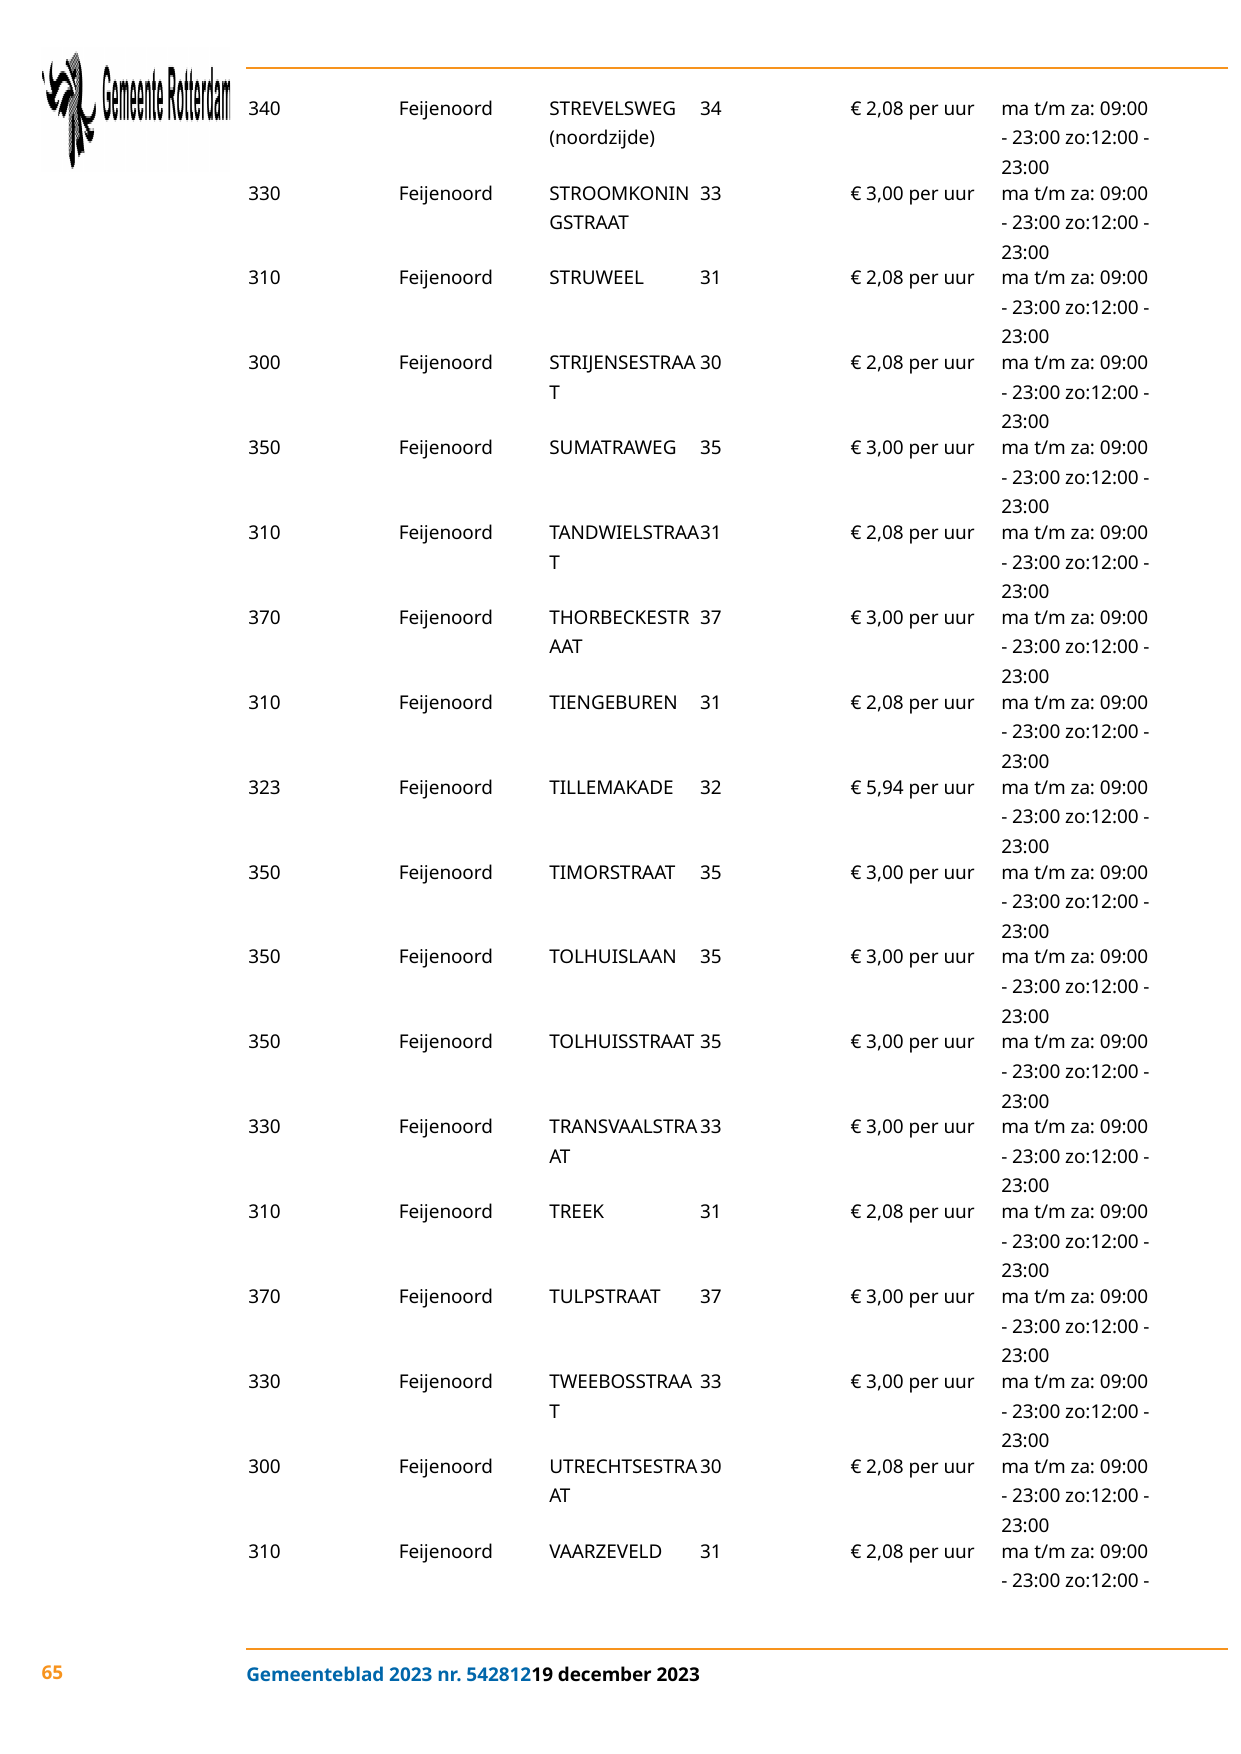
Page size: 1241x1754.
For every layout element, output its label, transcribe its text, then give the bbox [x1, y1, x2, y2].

table_cell 350 [248, 1029, 398, 1113]
table_cell Feijenoord [399, 350, 549, 434]
table_cell ma t/m za: 09:00 - 23:00 zo:12:00 - 23:00 [1001, 519, 1152, 604]
table_cell € 2,08 per uur [850, 95, 1001, 180]
table_cell € 2,08 per uur [850, 1199, 1001, 1283]
table_cell € 2,08 per uur [850, 1538, 1001, 1593]
table_cell € 2,08 per uur [850, 350, 1001, 434]
table_cell Feijenoord [399, 1029, 549, 1113]
table_cell € 3,00 per uur [850, 1029, 1001, 1113]
table_cell ma t/m za: 09:00 - 23:00 zo:12:00 - 23:00 [1001, 95, 1152, 180]
table_cell 310 [248, 519, 398, 604]
table_cell 330 [248, 180, 398, 264]
picture [41, 47, 231, 172]
table_cell € 3,00 per uur [850, 434, 1001, 519]
table_cell ma t/m za: 09:00 - 23:00 zo:12:00 - 23:00 [1001, 265, 1152, 349]
table_cell Feijenoord [399, 519, 549, 604]
table_cell ma t/m za: 09:00 - 23:00 zo:12:00 - 23:00 [1001, 1114, 1152, 1198]
table_cell 330 [248, 1114, 398, 1198]
table_cell 35 [700, 1029, 850, 1113]
table_cell TOLHUISSTRAAT [549, 1029, 700, 1113]
table_cell € 3,00 per uur [850, 944, 1001, 1029]
table_cell € 3,00 per uur [850, 859, 1001, 944]
table_cell Feijenoord [399, 859, 549, 944]
table_cell 31 [700, 519, 850, 604]
table_cell TWEEBOSSTRAAT [549, 1368, 700, 1453]
table_cell € 2,08 per uur [850, 1453, 1001, 1538]
table_cell Feijenoord [399, 434, 549, 519]
table_cell TILLEMAKADE [549, 774, 700, 859]
table_cell 310 [248, 689, 398, 774]
table_cell Feijenoord [399, 180, 549, 264]
table_cell TREEK [549, 1199, 700, 1283]
table_cell Feijenoord [399, 1453, 549, 1538]
table_cell TIMORSTRAAT [549, 859, 700, 944]
table_cell 34 [700, 95, 850, 180]
table_cell TOLHUISLAAN [549, 944, 700, 1029]
table_cell THORBECKESTRAAT [549, 604, 700, 689]
table_cell 300 [248, 1453, 398, 1538]
table_cell 35 [700, 944, 850, 1029]
table_cell UTRECHTSESTRAAT [549, 1453, 700, 1538]
table_cell 310 [248, 265, 398, 349]
table_cell 30 [700, 1453, 850, 1538]
table_cell Feijenoord [399, 1199, 549, 1283]
table_cell 33 [700, 1114, 850, 1198]
table_cell Feijenoord [399, 1114, 549, 1198]
table_cell 33 [700, 1368, 850, 1453]
table_cell ma t/m za: 09:00 - 23:00 zo:12:00 - 23:00 [1001, 1029, 1152, 1113]
table_cell ma t/m za: 09:00 - 23:00 zo:12:00 - 23:00 [1001, 689, 1152, 774]
table_cell 35 [700, 434, 850, 519]
table_cell 31 [700, 689, 850, 774]
table_cell VAARZEVELD [549, 1538, 700, 1593]
table_cell € 3,00 per uur [850, 1368, 1001, 1453]
table_cell € 5,94 per uur [850, 774, 1001, 859]
table_cell 370 [248, 604, 398, 689]
table_cell ma t/m za: 09:00 - 23:00 zo:12:00 - 23:00 [1001, 1199, 1152, 1283]
table_cell ma t/m za: 09:00 - 23:00 zo:12:00 - 23:00 [1001, 180, 1152, 264]
table_cell ma t/m za: 09:00 - 23:00 zo:12:00 [1001, 1538, 1152, 1593]
table_cell ma t/m za: 09:00 - 23:00 zo:12:00 - 23:00 [1001, 944, 1152, 1029]
table_cell ma t/m za: 09:00 - 23:00 zo:12:00 - 23:00 [1001, 1368, 1152, 1453]
table_cell STREVELSWEG (noordzijde) [549, 95, 700, 180]
table_cell 37 [700, 604, 850, 689]
table_cell 33 [700, 180, 850, 264]
table_cell € 2,08 per uur [850, 519, 1001, 604]
table_cell ma t/m za: 09:00 - 23:00 zo:12:00 - 23:00 [1001, 774, 1152, 859]
table_cell Feijenoord [399, 95, 549, 180]
table_cell Feijenoord [399, 774, 549, 859]
table_cell TIENGEBUREN [549, 689, 700, 774]
table_cell Feijenoord [399, 604, 549, 689]
table_cell 350 [248, 859, 398, 944]
table_cell 32 [700, 774, 850, 859]
table_cell 30 [700, 350, 850, 434]
table_cell 31 [700, 1199, 850, 1283]
table_cell ma t/m za: 09:00 - 23:00 zo:12:00 - 23:00 [1001, 434, 1152, 519]
table_cell 370 [248, 1283, 398, 1368]
table_cell € 2,08 per uur [850, 265, 1001, 349]
table_cell € 3,00 per uur [850, 1114, 1001, 1198]
table_cell 31 [700, 265, 850, 349]
table_cell Feijenoord [399, 944, 549, 1029]
table_cell ma t/m za: 09:00 - 23:00 zo:12:00 - 23:00 [1001, 859, 1152, 944]
table_cell € 2,08 per uur [850, 689, 1001, 774]
table_cell ma t/m za: 09:00 - 23:00 zo:12:00 - 23:00 [1001, 1453, 1152, 1538]
table_cell € 3,00 per uur [850, 1283, 1001, 1368]
table_cell ma t/m za: 09:00 - 23:00 zo:12:00 - 23:00 [1001, 604, 1152, 689]
table_cell 37 [700, 1283, 850, 1368]
table_cell STRIJENSESTRAAT [549, 350, 700, 434]
table_cell € 3,00 per uur [850, 180, 1001, 264]
table_cell 350 [248, 434, 398, 519]
table_cell 31 [700, 1538, 850, 1593]
table_cell Feijenoord [399, 689, 549, 774]
table_cell STROOMKONINGSTRAAT [549, 180, 700, 264]
table_cell Feijenoord [399, 1283, 549, 1368]
table_cell 310 [248, 1199, 398, 1283]
table_cell ma t/m za: 09:00 - 23:00 zo:12:00 - 23:00 [1001, 350, 1152, 434]
table_cell Feijenoord [399, 1368, 549, 1453]
table_cell SUMATRAWEG [549, 434, 700, 519]
table_cell 35 [700, 859, 850, 944]
table_cell 340 [248, 95, 398, 180]
table_cell TRANSVAALSTRAAT [549, 1114, 700, 1198]
table_cell Feijenoord [399, 1538, 549, 1593]
table_cell TANDWIELSTRAAT [549, 519, 700, 604]
table_cell Feijenoord [399, 265, 549, 349]
table_cell TULPSTRAAT [549, 1283, 700, 1368]
table_cell 300 [248, 350, 398, 434]
table_cell STRUWEEL [549, 265, 700, 349]
table_cell ma t/m za: 09:00 - 23:00 zo:12:00 - 23:00 [1001, 1283, 1152, 1368]
table_cell 323 [248, 774, 398, 859]
table_cell € 3,00 per uur [850, 604, 1001, 689]
table_cell 310 [248, 1538, 398, 1593]
table_cell 330 [248, 1368, 398, 1453]
table_cell 350 [248, 944, 398, 1029]
